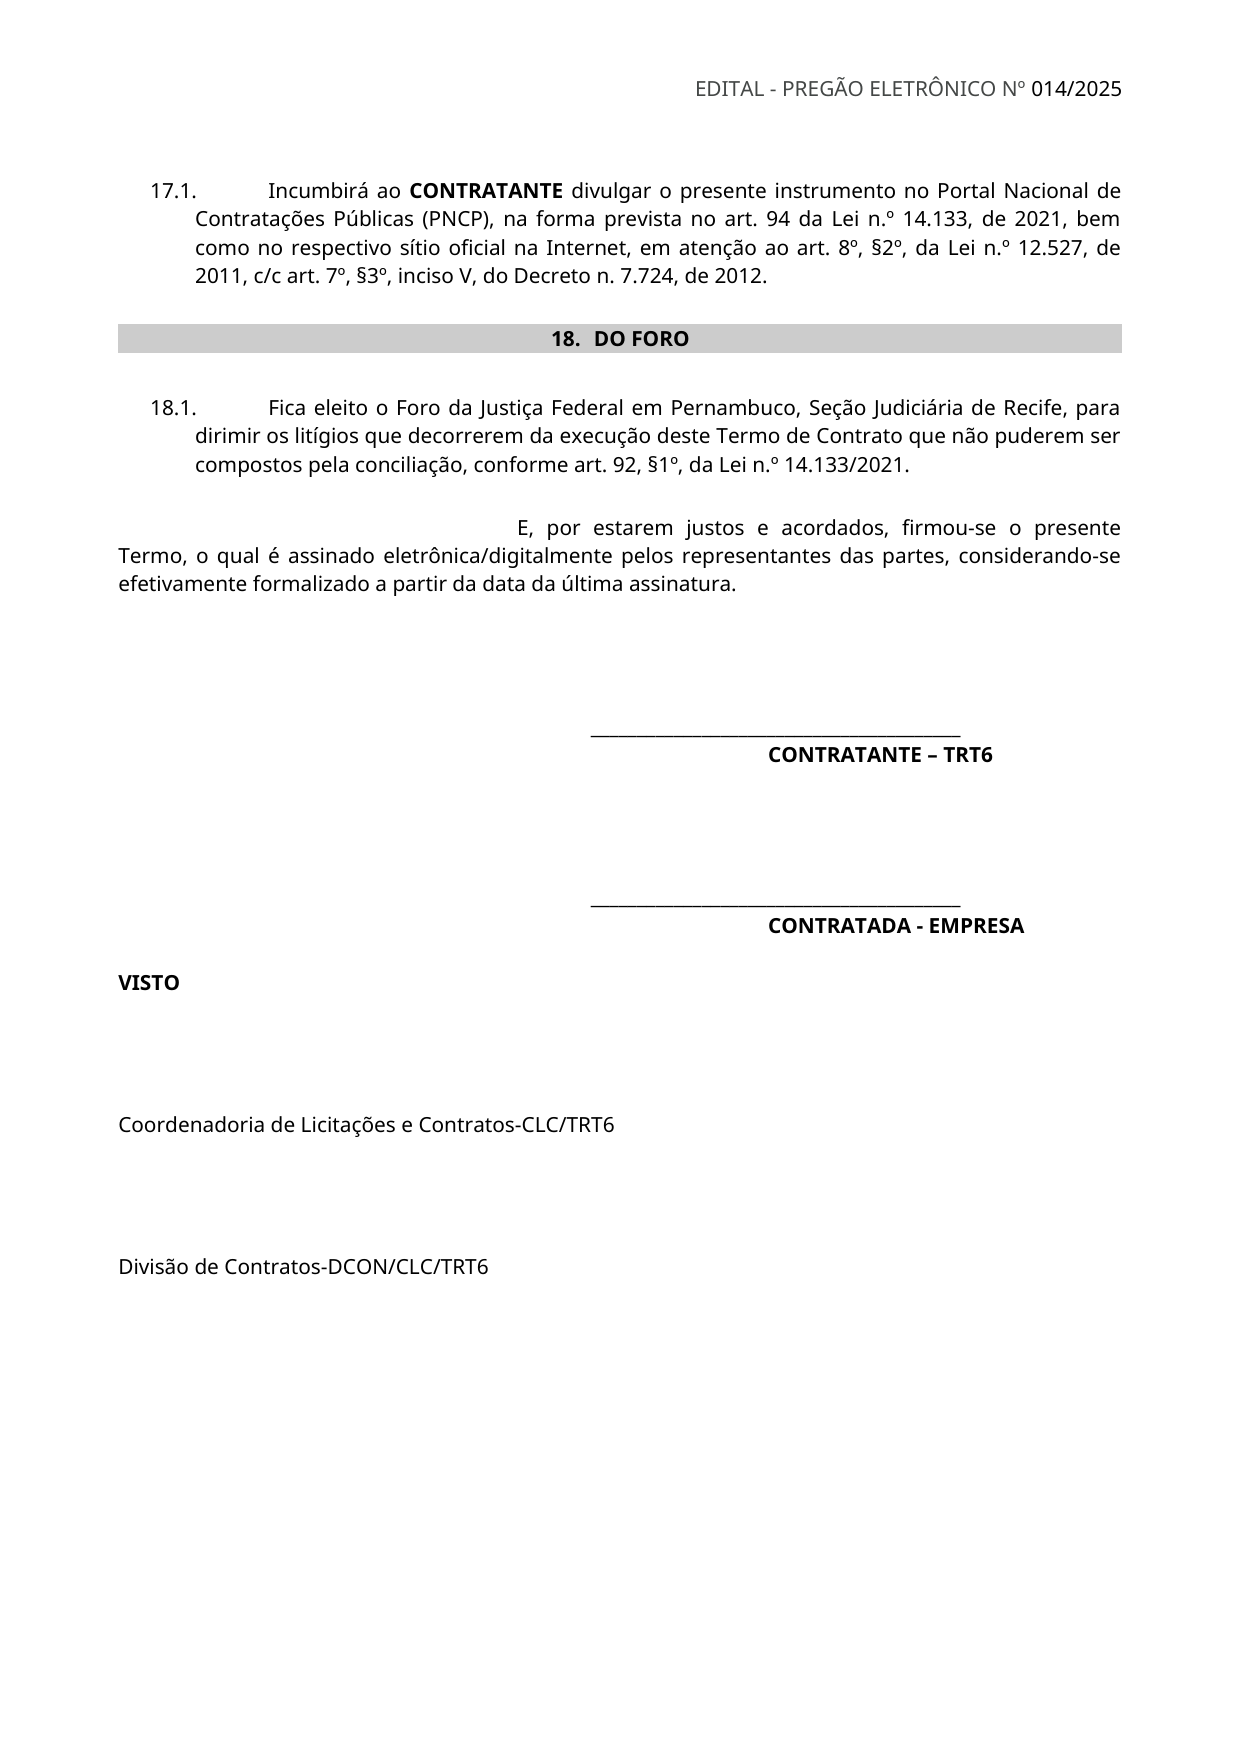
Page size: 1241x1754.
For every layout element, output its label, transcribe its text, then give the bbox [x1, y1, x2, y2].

text E, por estarem justos e acordados, firmou-se o presente Termo, o qual é assinado eletrônica/digitalmente pelos representantes das partes, considerando-se efetivamente formalizado a partir da data da última assinatura. [118, 513, 1122, 598]
text ________________________________________ [118, 882, 1122, 911]
text Divisão de Contratos-DCON/CLC/TRT6 [118, 1252, 1122, 1281]
text CONTRATANTE – TRT6 [118, 740, 1122, 769]
list DO FORO [118, 324, 1122, 353]
text ________________________________________ [118, 712, 1122, 740]
text Coordenadoria de Licitações e Contratos-CLC/TRT6 [118, 1110, 1122, 1138]
text CONTRATADA - EMPRESA [118, 911, 1122, 939]
list Fica eleito o Foro da Justiça Federal em Pernambuco, Seção Judiciária de Recife, para dirimir os litígios que decorrerem da execução deste Termo de Contrato que não puderem ser compostos pela conciliação, conforme art. 92, §1º, da Lei n.º 14.133/2021. [150, 393, 1122, 478]
text VISTO [118, 968, 1122, 996]
list Incumbirá ao CONTRATANTE divulgar o presente instrumento no Portal Nacional de Contratações Públicas (PNCP), na forma prevista no art. 94 da Lei n.º 14.133, de 2021, bem como no respectivo sítio oficial na Internet, em atenção ao art. 8º, §2º, da Lei n.º 12.527, de 2011, c/c art. 7º, §3º, inciso V, do Decreto n. 7.724, de 2012. [150, 176, 1122, 290]
